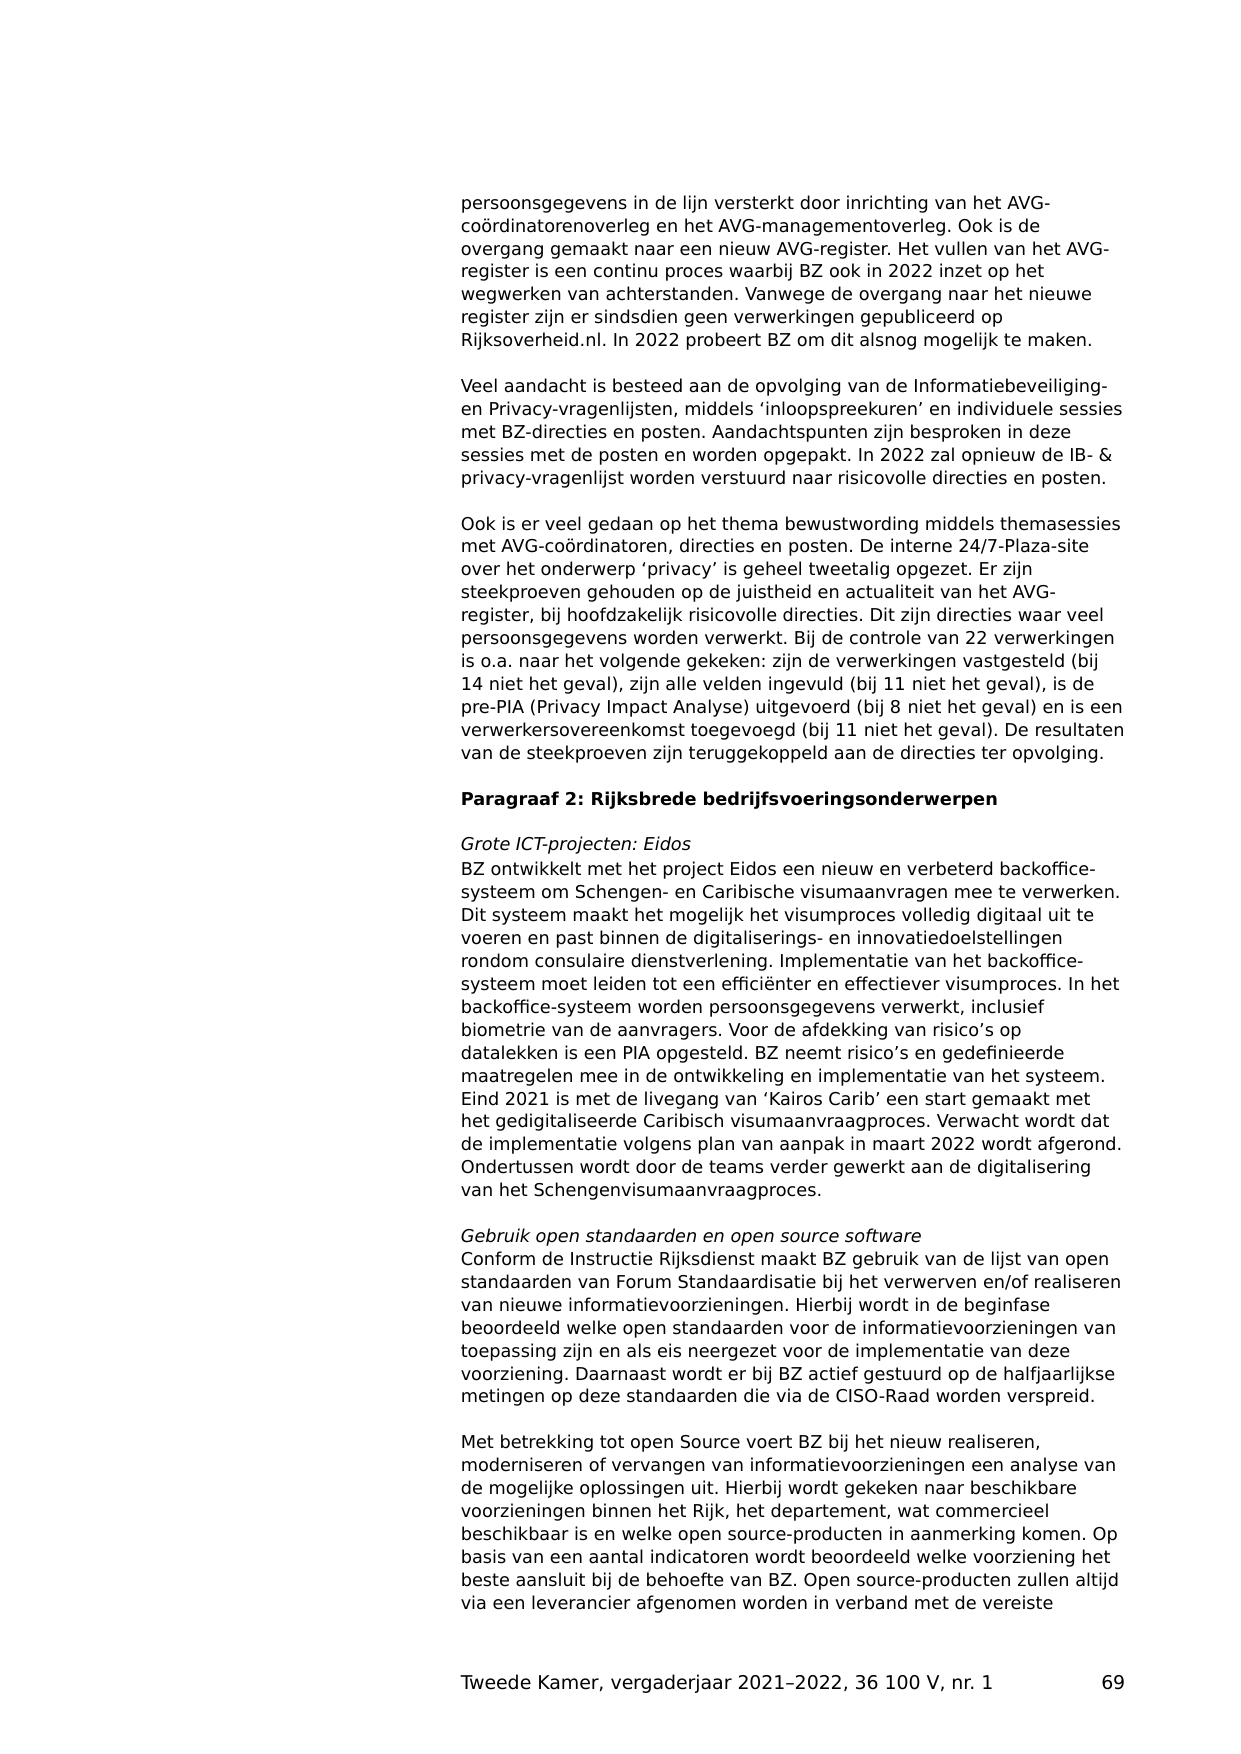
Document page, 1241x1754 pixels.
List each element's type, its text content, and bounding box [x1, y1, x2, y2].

text persoonsgegevens in de lijn versterkt door inrichting van het AVG-coördinatorenoverleg en het AVG-managementoverleg. Ook is de overgang gemaakt naar een nieuw AVG-register. Het vullen van het AVG-register is een continu proces waarbij BZ ook in 2022 inzet op het wegwerken van achterstanden. Vanwege de overgang naar het nieuwe register zijn er sindsdien geen verwerkingen gepubliceerd op Rijksoverheid.nl. In 2022 probeert BZ om dit alsnog mogelijk te maken. [461, 191, 1125, 351]
text Grote ICT-projecten: Eidos [461, 832, 1125, 855]
text BZ ontwikkelt met het project Eidos een nieuw en verbeterd backoffice-systeem om Schengen- en Caribische visumaanvragen mee te verwerken. Dit systeem maakt het mogelijk het visumproces volledig digitaal uit te voeren en past binnen de digitaliserings- en innovatiedoelstellingen rondom consulaire dienstverlening. Implementatie van het backoffice-systeem moet leiden tot een efficiënter en effectiever visumproces. In het backoffice-systeem worden persoonsgegevens verwerkt, inclusief biometrie van de aanvragers. Voor de afdekking van risico’s op datalekken is een PIA opgesteld. BZ neemt risico’s en gedefinieerde maatregelen mee in de ontwikkeling en implementatie van het systeem. Eind 2021 is met de livegang van ‘Kairos Carib’ een start gemaakt met het gedigitaliseerde Caribisch visumaanvraagproces. Verwacht wordt dat de implementatie volgens plan van aanpak in maart 2022 wordt afgerond. Ondertussen wordt door de teams verder gewerkt aan de digitalisering van het Schengenvisumaanvraagproces. [461, 857, 1125, 1201]
text Gebruik open standaarden en open source software Conform de Instructie Rijksdienst maakt BZ gebruik van de lijst van open standaarden van Forum Standaardisatie bij het verwerven en/of realiseren van nieuwe informatievoorzieningen. Hierbij wordt in de beginfase beoordeeld welke open standaarden voor de informatievoorzieningen van toepassing zijn en als eis neergezet voor de implementatie van deze voorziening. Daarnaast wordt er bij BZ actief gestuurd op de halfjaarlijkse metingen op deze standaarden die via de CISO-Raad worden verspreid. [461, 1224, 1125, 1407]
text Paragraaf 2: Rijksbrede bedrijfsvoeringsonderwerpen [461, 787, 1125, 809]
text Met betrekking tot open Source voert BZ bij het nieuw realiseren, moderniseren of vervangen van informatievoorzieningen een analyse van de mogelijke oplossingen uit. Hierbij wordt gekeken naar beschikbare voorzieningen binnen het Rijk, het departement, wat commercieel beschikbaar is en welke open source-producten in aanmerking komen. Op basis van een aantal indicatoren wordt beoordeeld welke voorziening het beste aansluit bij de behoefte van BZ. Open source-producten zullen altijd via een leverancier afgenomen worden in verband met de vereiste [461, 1430, 1125, 1614]
text Veel aandacht is besteed aan de opvolging van de Informatiebeveiliging- en Privacy-vragenlijsten, middels ‘inloopspreekuren’ en individuele sessies met BZ-directies en posten. Aandachtspunten zijn besproken in deze sessies met de posten en worden opgepakt. In 2022 zal opnieuw de IB- & privacy-vragenlijst worden verstuurd naar risicovolle directies en posten. [461, 374, 1125, 489]
text Ook is er veel gedaan op het thema bewustwording middels themasessies met AVG-coördinatoren, directies en posten. De interne 24/7-Plaza-site over het onderwerp ‘privacy’ is geheel tweetalig opgezet. Er zijn steekproeven gehouden op de juistheid en actualiteit van het AVG-register, bij hoofdzakelijk risicovolle directies. Dit zijn directies waar veel persoonsgegevens worden verwerkt. Bij de controle van 22 verwerkingen is o.a. naar het volgende gekeken: zijn de verwerkingen vastgesteld (bij 14 niet het geval), zijn alle velden ingevuld (bij 11 niet het geval), is de pre-PIA (Privacy Impact Analyse) uitgevoerd (bij 8 niet het geval) en is een verwerkersovereenkomst toegevoegd (bij 11 niet het geval). De resultaten van de steekproeven zijn teruggekoppeld aan de directies ter opvolging. [461, 512, 1125, 764]
